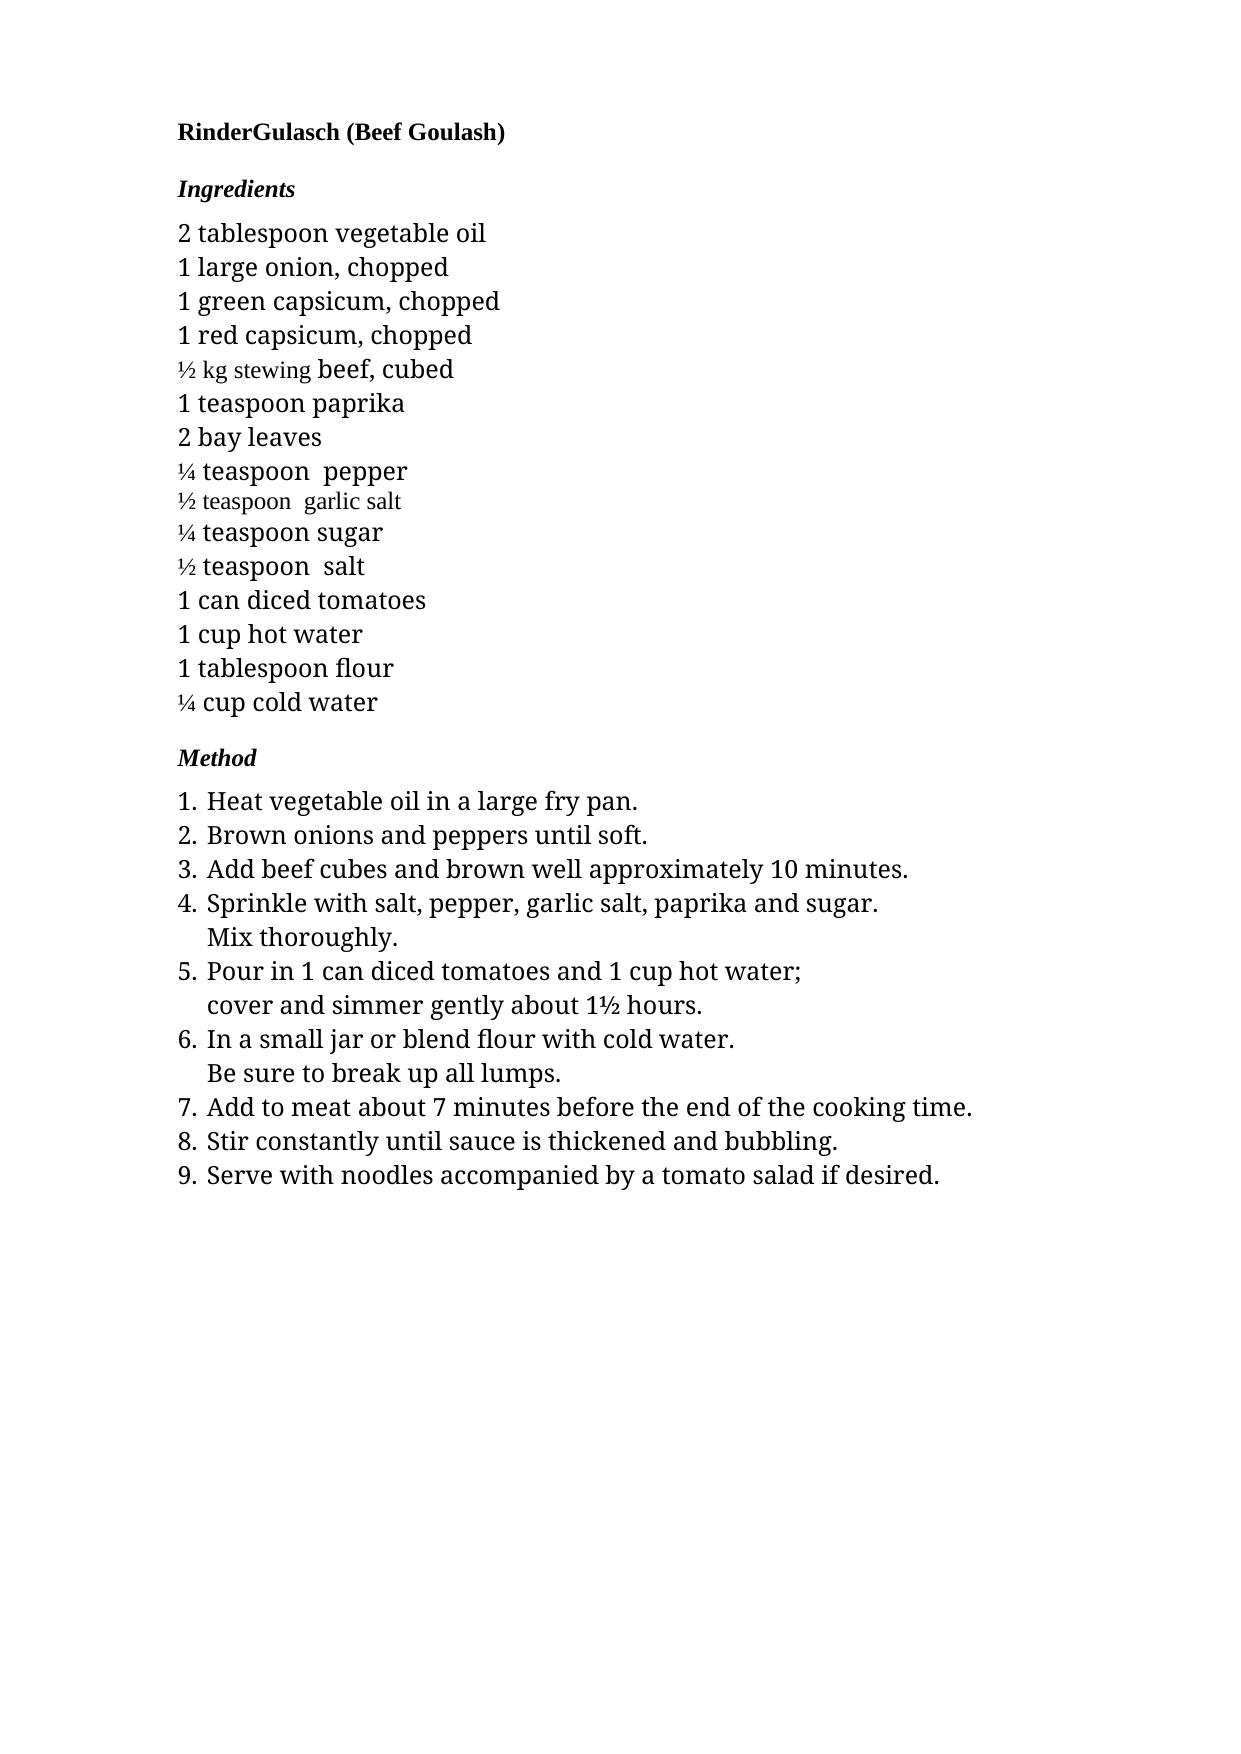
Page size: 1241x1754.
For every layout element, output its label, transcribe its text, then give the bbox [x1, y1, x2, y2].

text ½ kg stewing beef, cubed [177, 351, 1122, 385]
list Add to meat about 7 minutes before the end of the cooking time. [177, 1089, 1122, 1123]
text 1 cup hot water [177, 617, 1122, 651]
text ½ teaspoon garlic salt [177, 487, 1122, 515]
text 2 bay leaves [177, 419, 1122, 453]
list Serve with noodles accompanied by a tomato salad if desired. [177, 1157, 1122, 1191]
subtitle Method [177, 744, 1122, 771]
list Add beef cubes and brown well approximately 10 minutes. [177, 852, 1122, 886]
text 1 green capsicum, chopped [177, 283, 1122, 317]
text 2 tablespoon vegetable oil [177, 216, 1122, 249]
text ¼ teaspoon pepper [177, 453, 1122, 487]
list Stir constantly until sauce is thickened and bubbling. [177, 1123, 1122, 1157]
list Brown onions and peppers until soft. [177, 818, 1122, 852]
subtitle Ingredients [177, 175, 1122, 203]
text 1 can diced tomatoes [177, 583, 1122, 617]
list Heat vegetable oil in a large fry pan. [177, 784, 1122, 818]
list Sprinkle with salt, pepper, garlic salt, paprika and sugar. Mix thoroughly. [177, 886, 1122, 954]
text 1 red capsicum, chopped [177, 317, 1122, 351]
text 1 tablespoon flour [177, 651, 1122, 685]
text ¼ teaspoon sugar [177, 515, 1122, 549]
text ½ teaspoon salt [177, 549, 1122, 583]
text 1 large onion, chopped [177, 249, 1122, 283]
text ¼ cup cold water [177, 685, 1122, 719]
list Pour in 1 can diced tomatoes and 1 cup hot water; cover and simmer gently about 1½ hours. [177, 954, 1122, 1022]
text 1 teaspoon paprika [177, 385, 1122, 419]
list In a small jar or blend flour with cold water. Be sure to break up all lumps. [177, 1022, 1122, 1089]
